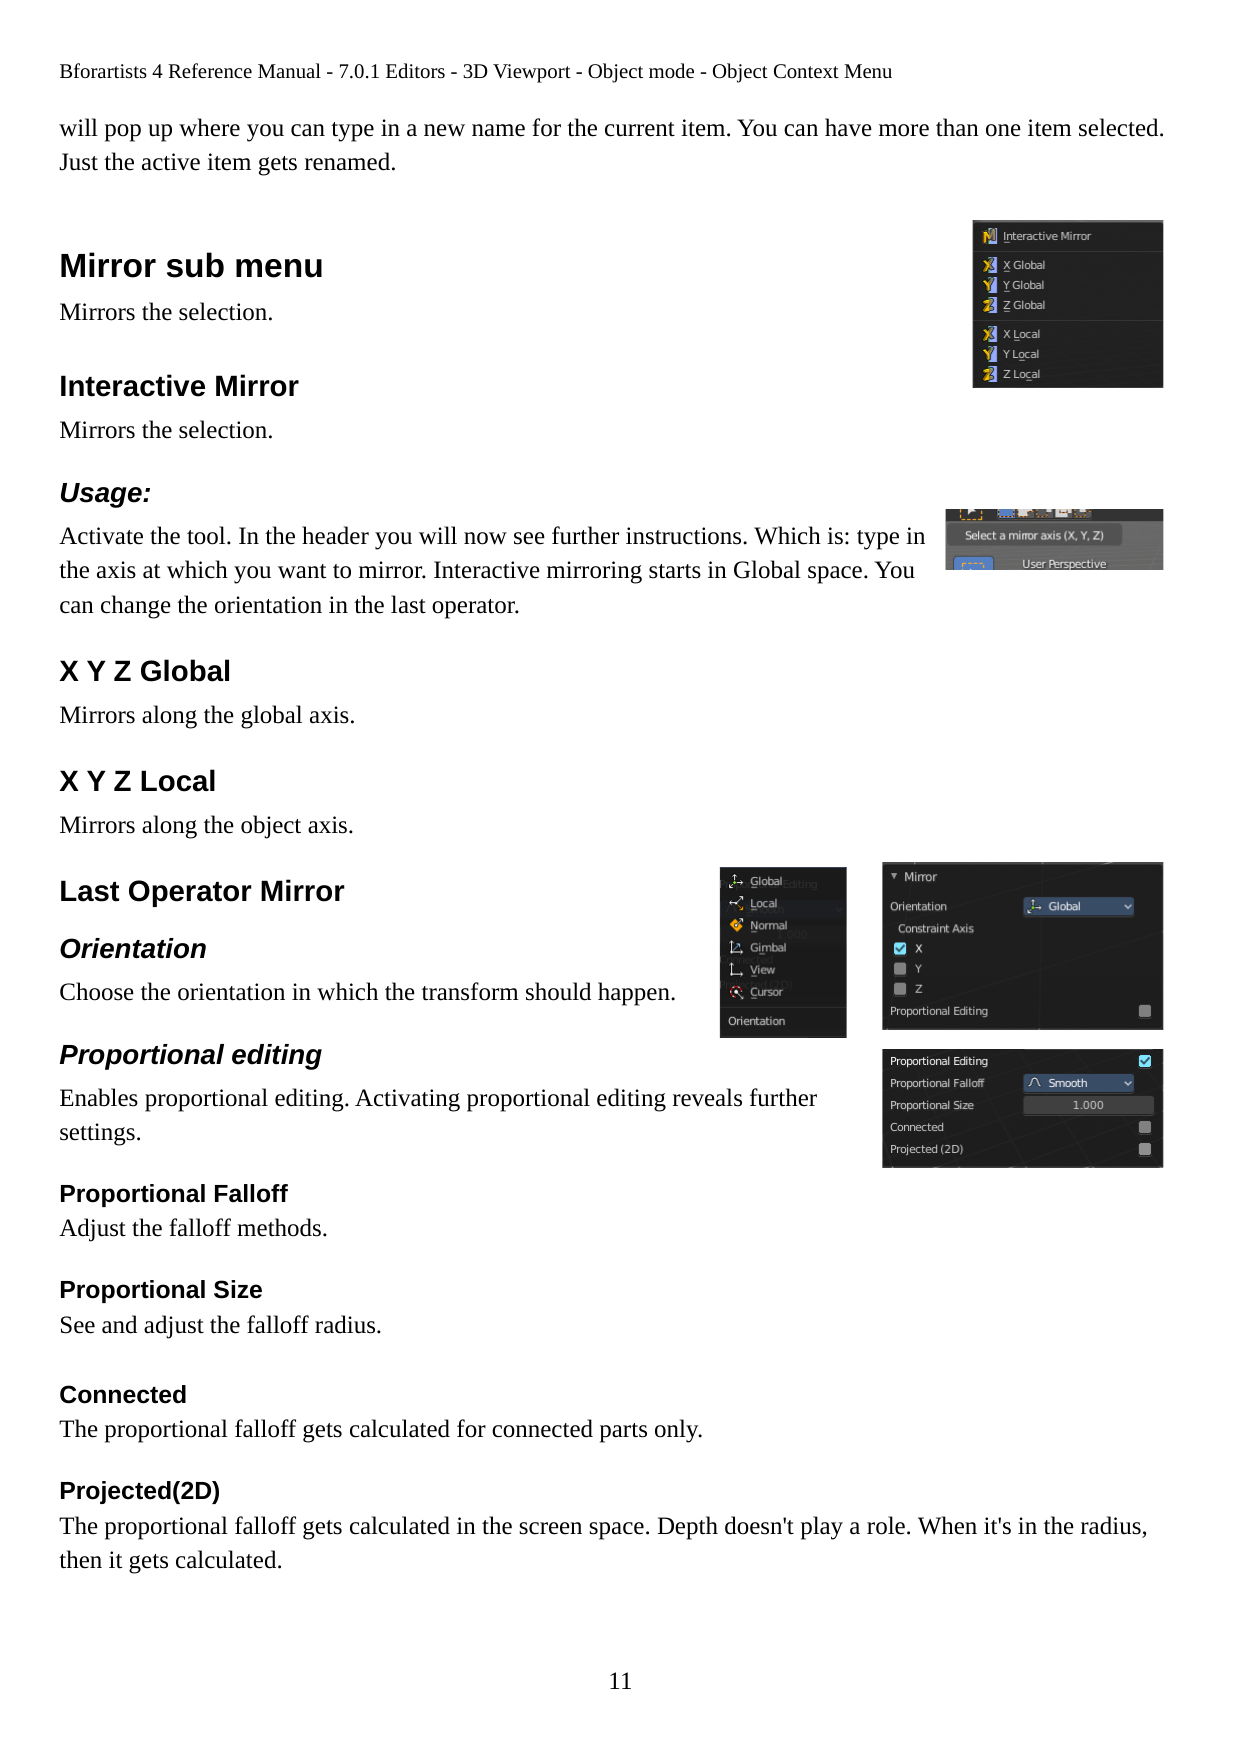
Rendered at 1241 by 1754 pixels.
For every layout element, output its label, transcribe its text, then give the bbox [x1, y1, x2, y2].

text will pop up where you can type in a new name for the current item. You can have more than one item selected. Just the active item gets renamed. [59, 113, 1181, 176]
subtitle Usage: [59, 477, 1181, 509]
text See and adjust the falloff radius. [59, 1310, 1181, 1338]
picture [882, 1049, 1164, 1168]
text Mirrors the selection. [59, 415, 1181, 444]
subtitle Proportional editing [59, 1038, 1181, 1070]
subtitle Proportional Size [59, 1275, 1181, 1303]
subtitle Connected [59, 1380, 1181, 1408]
subtitle [847, 873, 882, 907]
text The proportional falloff gets calculated in the screen space. Depth doesn't play a role. When it's in the radius, then it gets calculated. [59, 1511, 1181, 1574]
subtitle X Y Z Local [59, 764, 1181, 797]
text Mirrors along the object axis. [59, 810, 1181, 839]
subtitle [1164, 873, 1181, 907]
subtitle Interactive Mirror [59, 369, 1181, 403]
picture [972, 220, 1164, 388]
subtitle Proportional Falloff [59, 1179, 1181, 1207]
text [1164, 297, 1181, 326]
text Choose the orientation in which the transform should happen. [59, 977, 719, 1005]
subtitle Orientation [59, 932, 719, 964]
text Activate the tool. In the header you will now see further instructions. Which is: type in the axis at which you want to mirror. Interactive mirroring starts in Global space. You can change the orientation in the last operator. [59, 521, 1181, 619]
text Enables proportional editing. Activating proportional editing reveals further settings. [59, 1083, 882, 1146]
picture [719, 867, 847, 1038]
subtitle [847, 932, 882, 964]
subtitle X Y Z Global [59, 654, 1181, 687]
text Adjust the falloff methods. [59, 1213, 1181, 1242]
subtitle Projected(2D) [59, 1476, 1181, 1505]
subtitle [1164, 932, 1181, 964]
subtitle Last Operator Mirror [59, 873, 719, 907]
text Mirrors along the global axis. [59, 700, 1181, 729]
text The proportional falloff gets calculated for connected parts only. [59, 1414, 1181, 1443]
text Mirrors the selection. [59, 297, 972, 326]
subtitle [1164, 246, 1181, 284]
picture [945, 509, 1164, 570]
subtitle Mirror sub menu [59, 246, 972, 284]
picture [882, 862, 1164, 1030]
